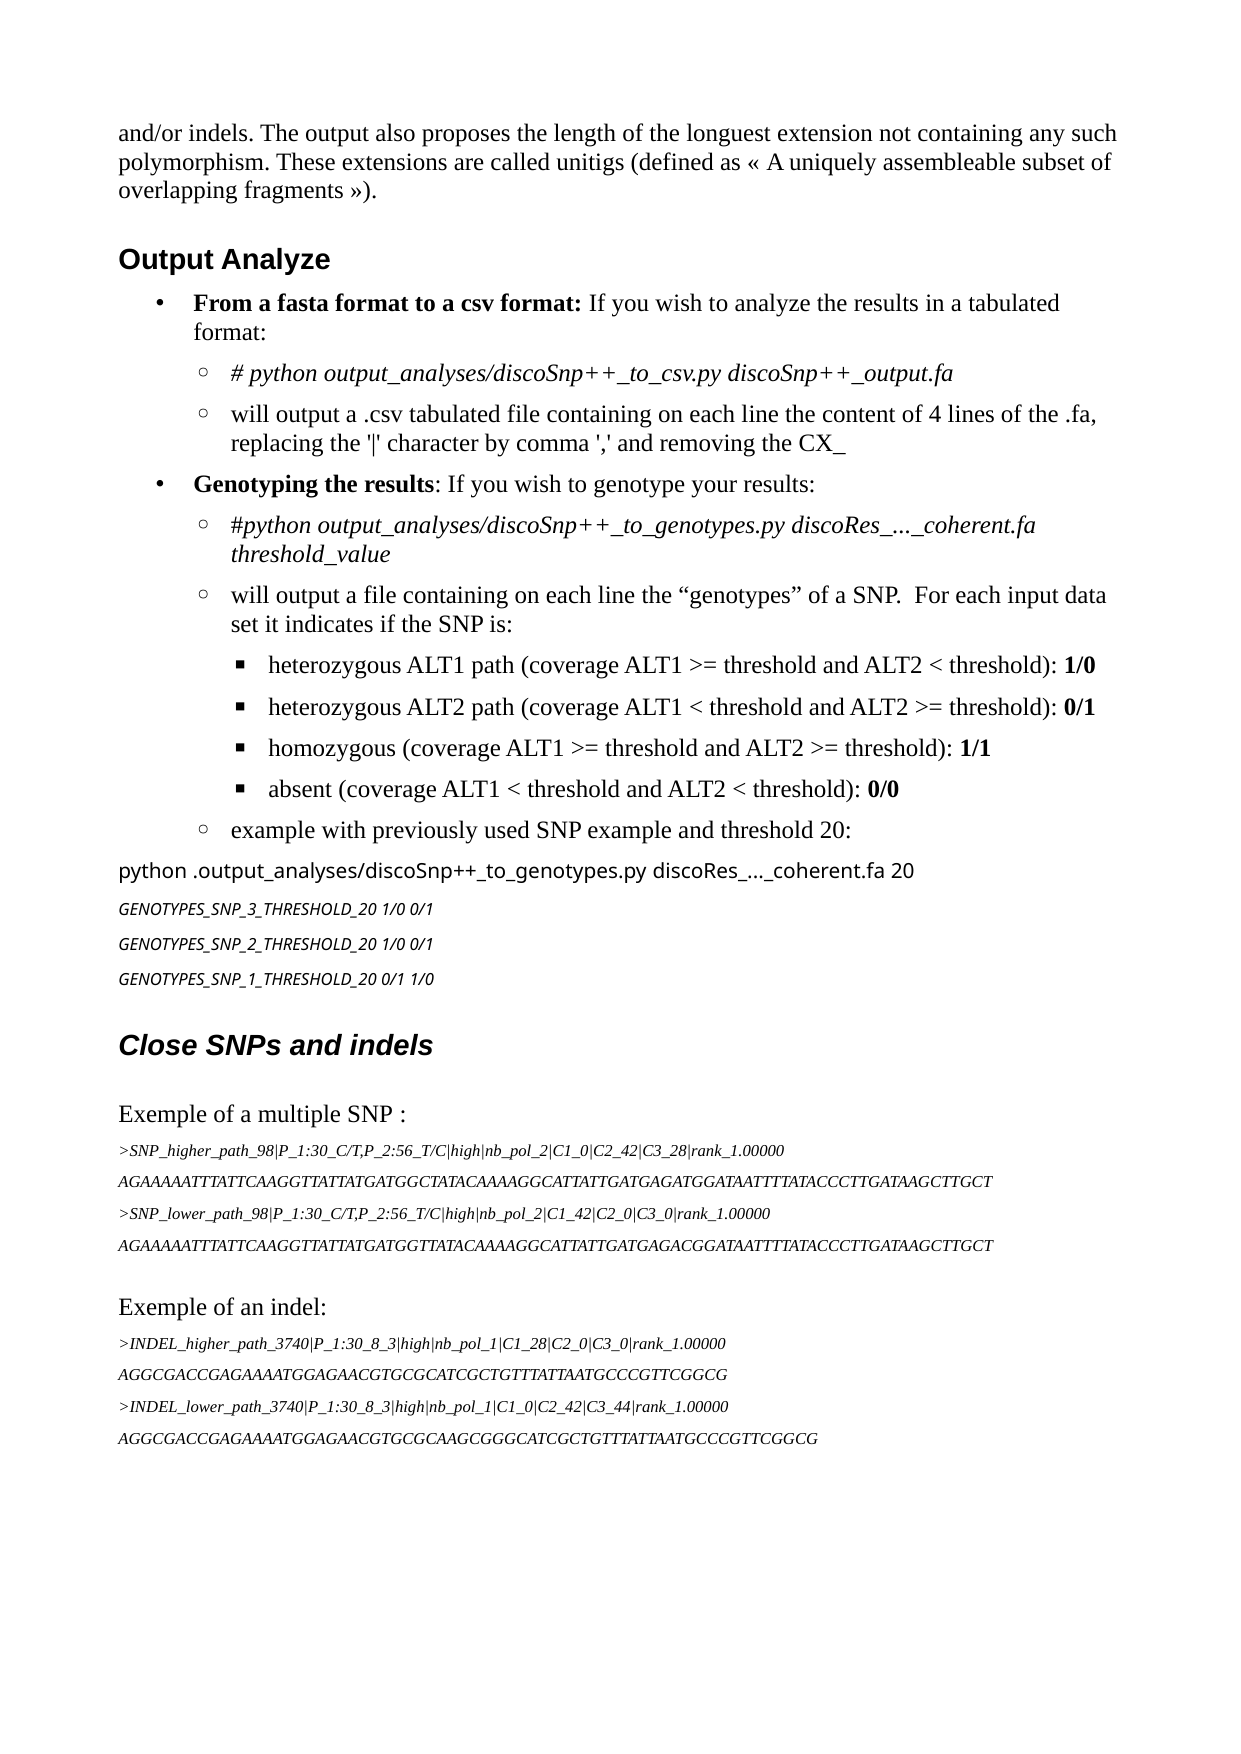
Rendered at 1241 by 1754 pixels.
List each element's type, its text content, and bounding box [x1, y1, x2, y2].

list >INDEL_lower_path_3740|P_1:30_8_3|high|nb_pol_1|C1_0|C2_42|C3_44|rank_1.00000 [81, 1397, 1122, 1416]
list #python output_analyses/discoSnp++_to_genotypes.py discoRes_..._coherent.fa threshold_value [193, 510, 1122, 568]
list homozygous (coverage ALT1 >= threshold and ALT2 >= threshold): 1/1 [231, 733, 1122, 762]
list GENOTYPES_SNP_1_THRESHOLD_20 0/1 1/0 [81, 968, 1122, 991]
list absent (coverage ALT1 < threshold and ALT2 < threshold): 0/0 [231, 774, 1122, 803]
text python .output_analyses/discoSnp++_to_genotypes.py discoRes_..._coherent.fa 20 [118, 857, 1122, 885]
list will output a file containing on each line the “genotypes” of a SNP. For each input data set it indicates if the SNP is: [193, 580, 1122, 638]
list example with previously used SNP example and threshold 20: [193, 815, 1122, 844]
text Exemple of a multiple SNP : [118, 1099, 1122, 1128]
list Genotyping the results: If you wish to genotype your results: [156, 469, 1122, 498]
list From a fasta format to a csv format: If you wish to analyze the results in a tabulated format: [156, 288, 1122, 345]
subtitle Output Analyze [118, 242, 1122, 275]
list AGGCGACCGAGAAAATGGAGAACGTGCGCATCGCTGTTTATTAATGCCCGTTCGGCG [81, 1365, 1122, 1384]
list AGAAAAATTTATTCAAGGTTATTATGATGGTTATACAAAAGGCATTATTGATGAGACGGATAATTTTATACCCTTGATAAGCTTGCT [81, 1236, 1122, 1255]
list >INDEL_higher_path_3740|P_1:30_8_3|high|nb_pol_1|C1_28|C2_0|C3_0|rank_1.00000 [81, 1333, 1122, 1353]
text Exemple of an indel: [118, 1292, 1122, 1321]
list >SNP_higher_path_98|P_1:30_C/T,P_2:56_T/C|high|nb_pol_2|C1_0|C2_42|C3_28|rank_1.00000 [81, 1141, 1122, 1160]
list heterozygous ALT1 path (coverage ALT1 >= threshold and ALT2 < threshold): 1/0 [231, 650, 1122, 679]
list heterozygous ALT2 path (coverage ALT1 < threshold and ALT2 >= threshold): 0/1 [231, 692, 1122, 720]
list AGAAAAATTTATTCAAGGTTATTATGATGGCTATACAAAAGGCATTATTGATGAGATGGATAATTTTATACCCTTGATAAGCTTGCT [81, 1172, 1122, 1191]
list will output a .csv tabulated file containing on each line the content of 4 lines of the .fa, replacing the '|' character by comma ',' and removing the CX_ [193, 399, 1122, 457]
text and/or indels. The output also proposes the length of the longuest extension not containing any such polymorphism. These extensions are called unitigs (defined as « A uniquely assembleable subset of overlapping fragments »). [118, 118, 1122, 204]
subtitle Close SNPs and indels [118, 1028, 1122, 1062]
list GENOTYPES_SNP_2_THRESHOLD_20 1/0 0/1 [81, 933, 1122, 956]
list AGGCGACCGAGAAAATGGAGAACGTGCGCAAGCGGGCATCGCTGTTTATTAATGCCCGTTCGGCG [81, 1428, 1122, 1448]
list GENOTYPES_SNP_3_THRESHOLD_20 1/0 0/1 [81, 898, 1122, 920]
list # python output_analyses/discoSnp++_to_csv.py discoSnp++_output.fa [193, 358, 1122, 387]
list >SNP_lower_path_98|P_1:30_C/T,P_2:56_T/C|high|nb_pol_2|C1_42|C2_0|C3_0|rank_1.00000 [81, 1204, 1122, 1223]
